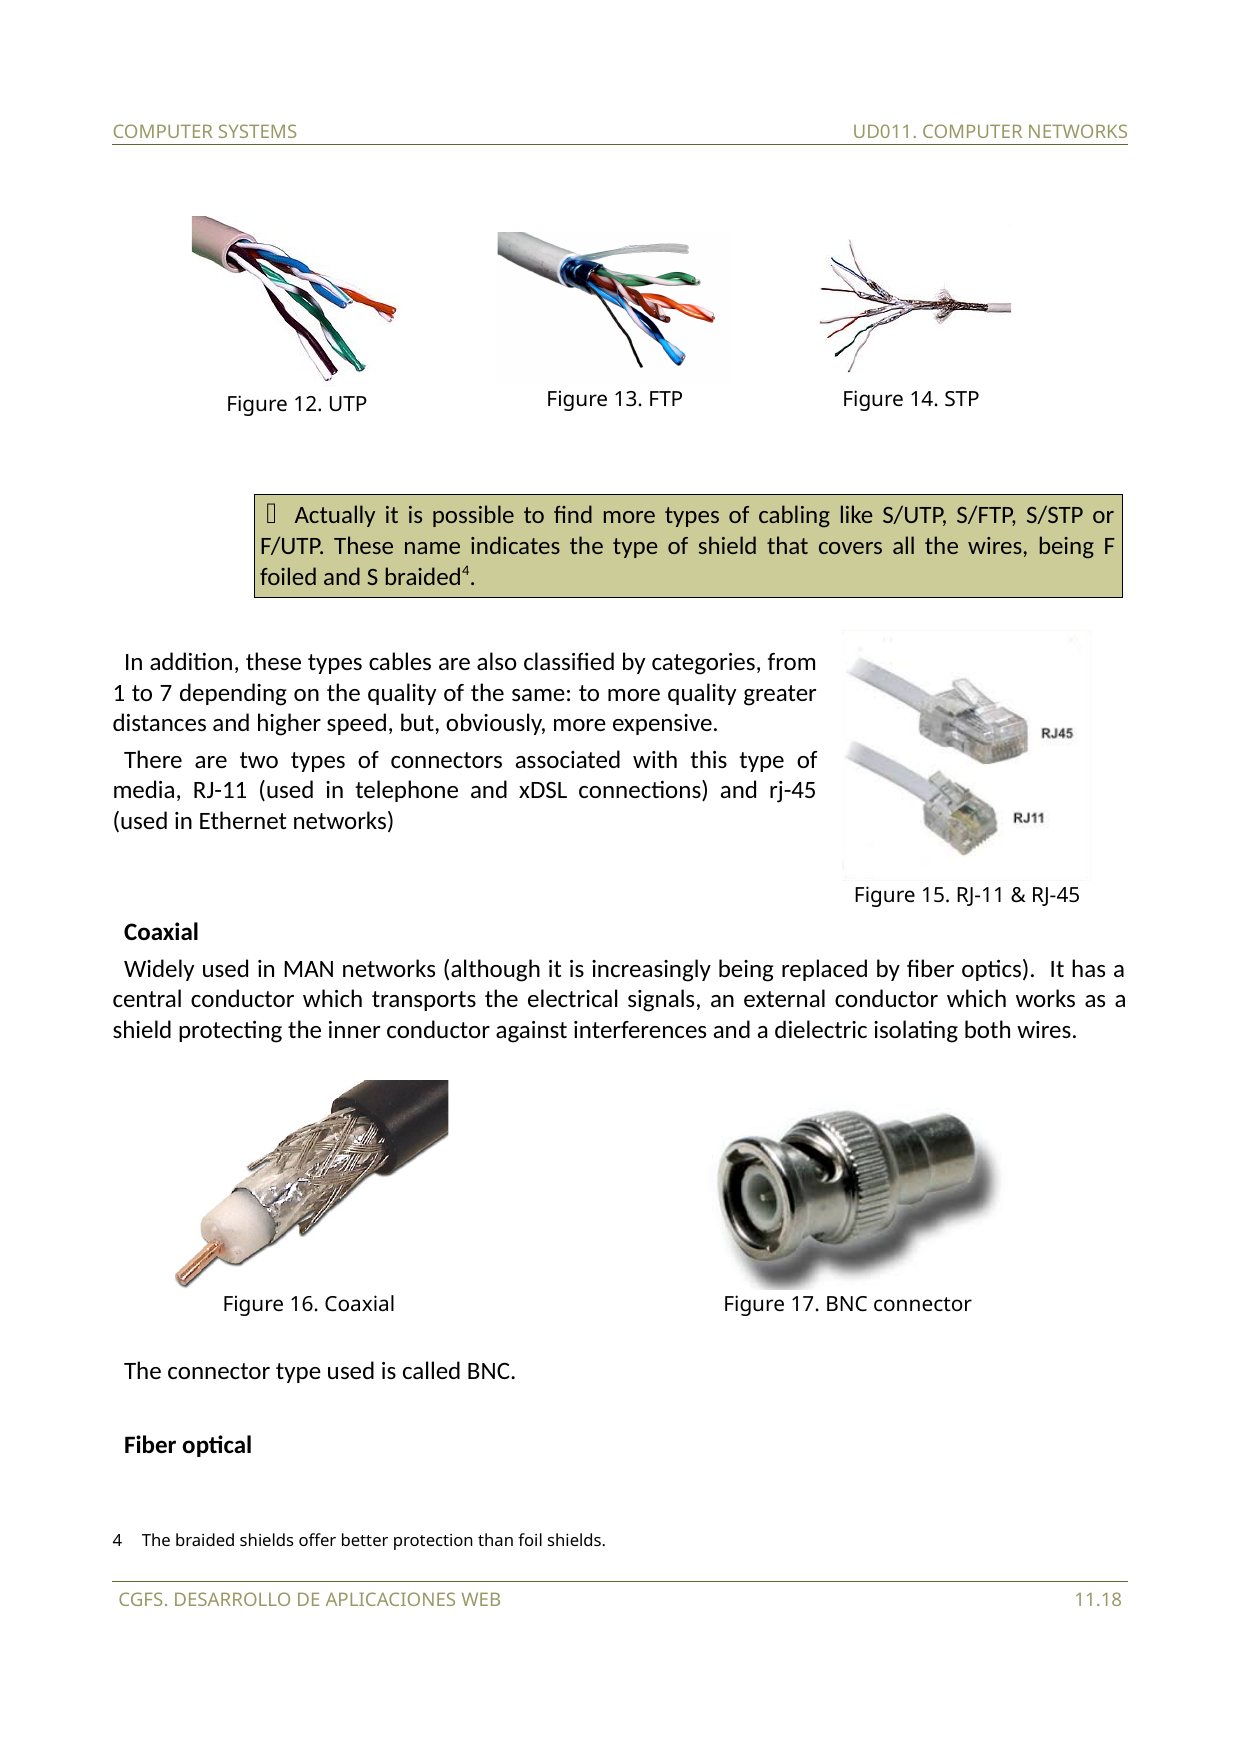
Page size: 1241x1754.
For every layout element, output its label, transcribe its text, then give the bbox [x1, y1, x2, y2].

picture [810, 223, 1012, 384]
text In addition, these types cables are also classified by categories, from 1 to 7 depending on the quality of the same: to more quality greater distances and higher speed, but, obviously, more expensive. [112, 646, 842, 738]
text Figure 13. FTP [497, 385, 732, 413]
text Widely used in MAN networks (although it is increasingly being replaced by fiber optics). It has a central conductor which transports the electrical signals, an external conductor which works as a shield protecting the inner conductor against interferences and a dielectric isolating both wires. [112, 953, 1128, 1045]
picture [842, 630, 1092, 881]
picture [684, 1080, 1011, 1290]
text Figure 15. RJ-11 & RJ-45 [842, 881, 1092, 909]
text Figure 16. Coaxial [169, 1290, 448, 1318]
picture [169, 1080, 449, 1290]
text Coaxial [112, 916, 1128, 947]
text  Actually it is possible to find more types of cabling like S/UTP, S/FTP, S/STP or F/UTP. These name indicates the type of shield that covers all the wires, being F foiled and S braided. [255, 495, 1122, 597]
picture [191, 216, 402, 389]
text There are two types of connectors associated with this type of media, RJ-11 (used in telephone and xDSL connections) and rj-45 (used in Ethernet networks) [112, 744, 842, 836]
text The connector type used is called BNC. [112, 1355, 1128, 1386]
text Fiber optical [112, 1429, 1128, 1459]
text The braided shields offer better protection than foil shields. [112, 1528, 1128, 1551]
text Figure 17. BNC connector [684, 1290, 1010, 1318]
picture [497, 232, 732, 385]
text Figure 12. UTP [205, 389, 388, 417]
text Figure 14. STP [811, 384, 1011, 412]
text [1092, 744, 1128, 836]
